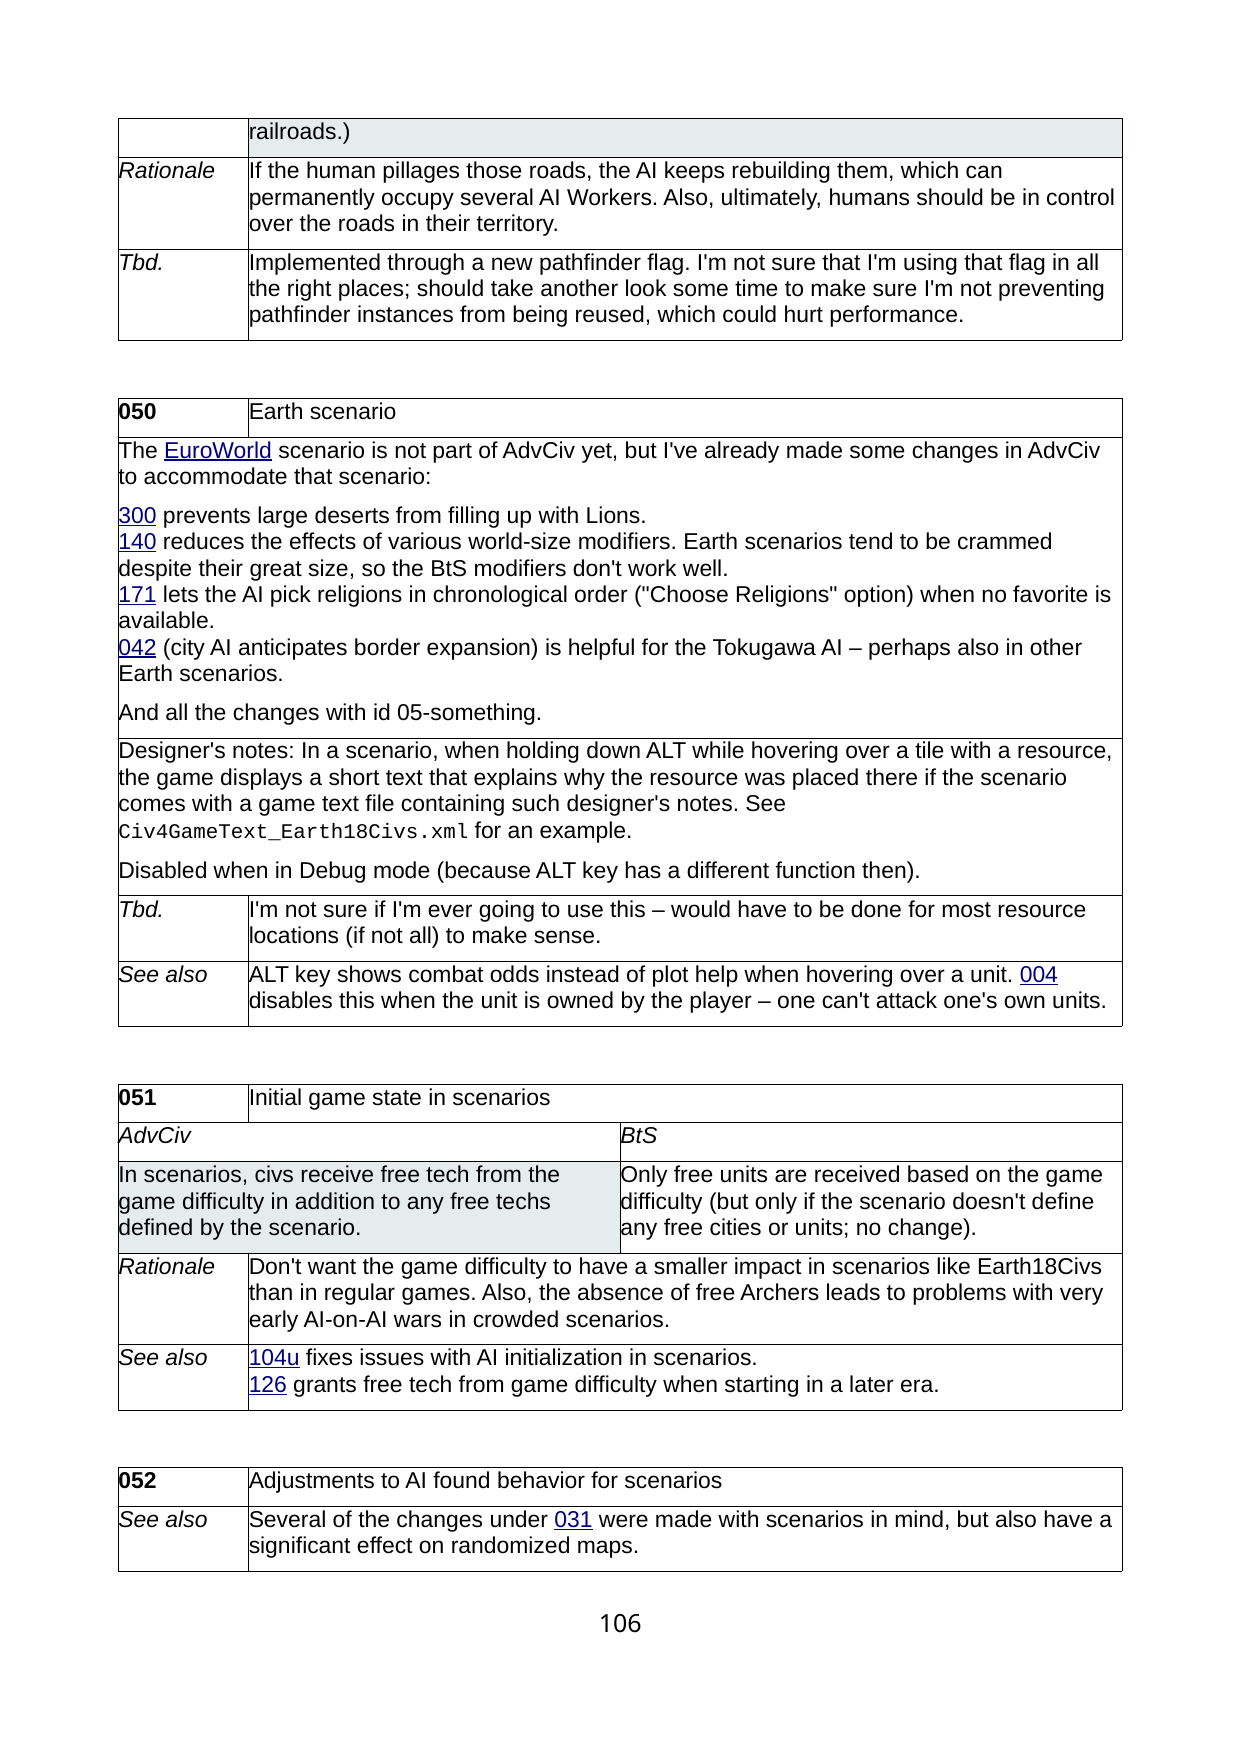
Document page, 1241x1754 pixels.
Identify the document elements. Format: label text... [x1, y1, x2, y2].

table_header Earth scenario [249, 399, 1122, 437]
table_cell AdvCiv [119, 1123, 620, 1161]
table_cell BtS [621, 1123, 1122, 1161]
table_header 050 [119, 399, 248, 437]
table_cell Implemented through a new pathfinder flag. I'm not sure that I'm using that flag in all the right places; should take another look some time to make sure I'm not preventing pathfinder instances from being reused, which could hurt performance. [249, 250, 1122, 340]
table_cell In scenarios, civs receive free tech from the game difficulty in addition to any free techs defined by the scenario. [119, 1162, 620, 1253]
table_cell ALT key shows combat odds instead of plot help when hovering over a unit. 004 disables this when the unit is owned by the player – one can't attack one's own units. [249, 962, 1122, 1026]
table_cell Tbd. [119, 250, 248, 340]
table_header 051 [119, 1085, 248, 1122]
table_header Initial game state in scenarios [249, 1085, 1122, 1122]
table_header railroads.) [249, 119, 1122, 157]
table_cell Several of the changes under 031 were made with scenarios in mind, but also have a significant effect on randomized maps. [249, 1507, 1122, 1571]
table_header [119, 119, 248, 157]
table_cell 104u fixes issues with AI initialization in scenarios. 126 grants free tech from game difficulty when starting in a later era. [249, 1345, 1122, 1409]
table_cell See also [119, 1345, 248, 1409]
table_cell The EuroWorld scenario is not part of AdvCiv yet, but I've already made some changes in AdvCiv to accommodate that scenario: 300 prevents large deserts from filling up with Lions. 140 reduces the effects of various world-size modifiers. Earth scenarios tend to be crammed despite their great size, so the BtS modifiers don't work well. 171 lets the AI pick religions in chronological order ("Choose Religions" option) when no favorite is available. 042 (city AI anticipates border expansion) is helpful for the Tokugawa AI – perhaps also in other Earth scenarios. And all the changes with id 05-something. [119, 438, 1122, 737]
table_header Adjustments to AI found behavior for scenarios [249, 1468, 1122, 1506]
table_cell I'm not sure if I'm ever going to use this – would have to be done for most resource locations (if not all) to make sense. [249, 896, 1122, 961]
table_header 052 [119, 1468, 248, 1506]
table_cell Rationale [119, 1254, 248, 1344]
table_cell Don't want the game difficulty to have a smaller impact in scenarios like Earth18Civs than in regular games. Also, the absence of free Archers leads to problems with very early AI-on-AI wars in crowded scenarios. [249, 1254, 1122, 1344]
table_cell Designer's notes: In a scenario, when holding down ALT while hovering over a tile with a resource, the game displays a short text that explains why the resource was placed there if the scenario comes with a game text file containing such designer's notes. See Civ4GameText_Earth18Civs.xml for an example. Disabled when in Debug mode (because ALT key has a different function then). [119, 739, 1122, 895]
table_cell See also [119, 1507, 248, 1571]
table_cell Rationale [119, 158, 248, 248]
table_cell Only free units are received based on the game difficulty (but only if the scenario doesn't define any free cities or units; no change). [621, 1162, 1122, 1253]
table_cell If the human pillages those roads, the AI keeps rebuilding them, which can permanently occupy several AI Workers. Also, ultimately, humans should be in control over the roads in their territory. [249, 158, 1122, 248]
table_cell Tbd. [119, 896, 248, 961]
table_cell See also [119, 962, 248, 1026]
